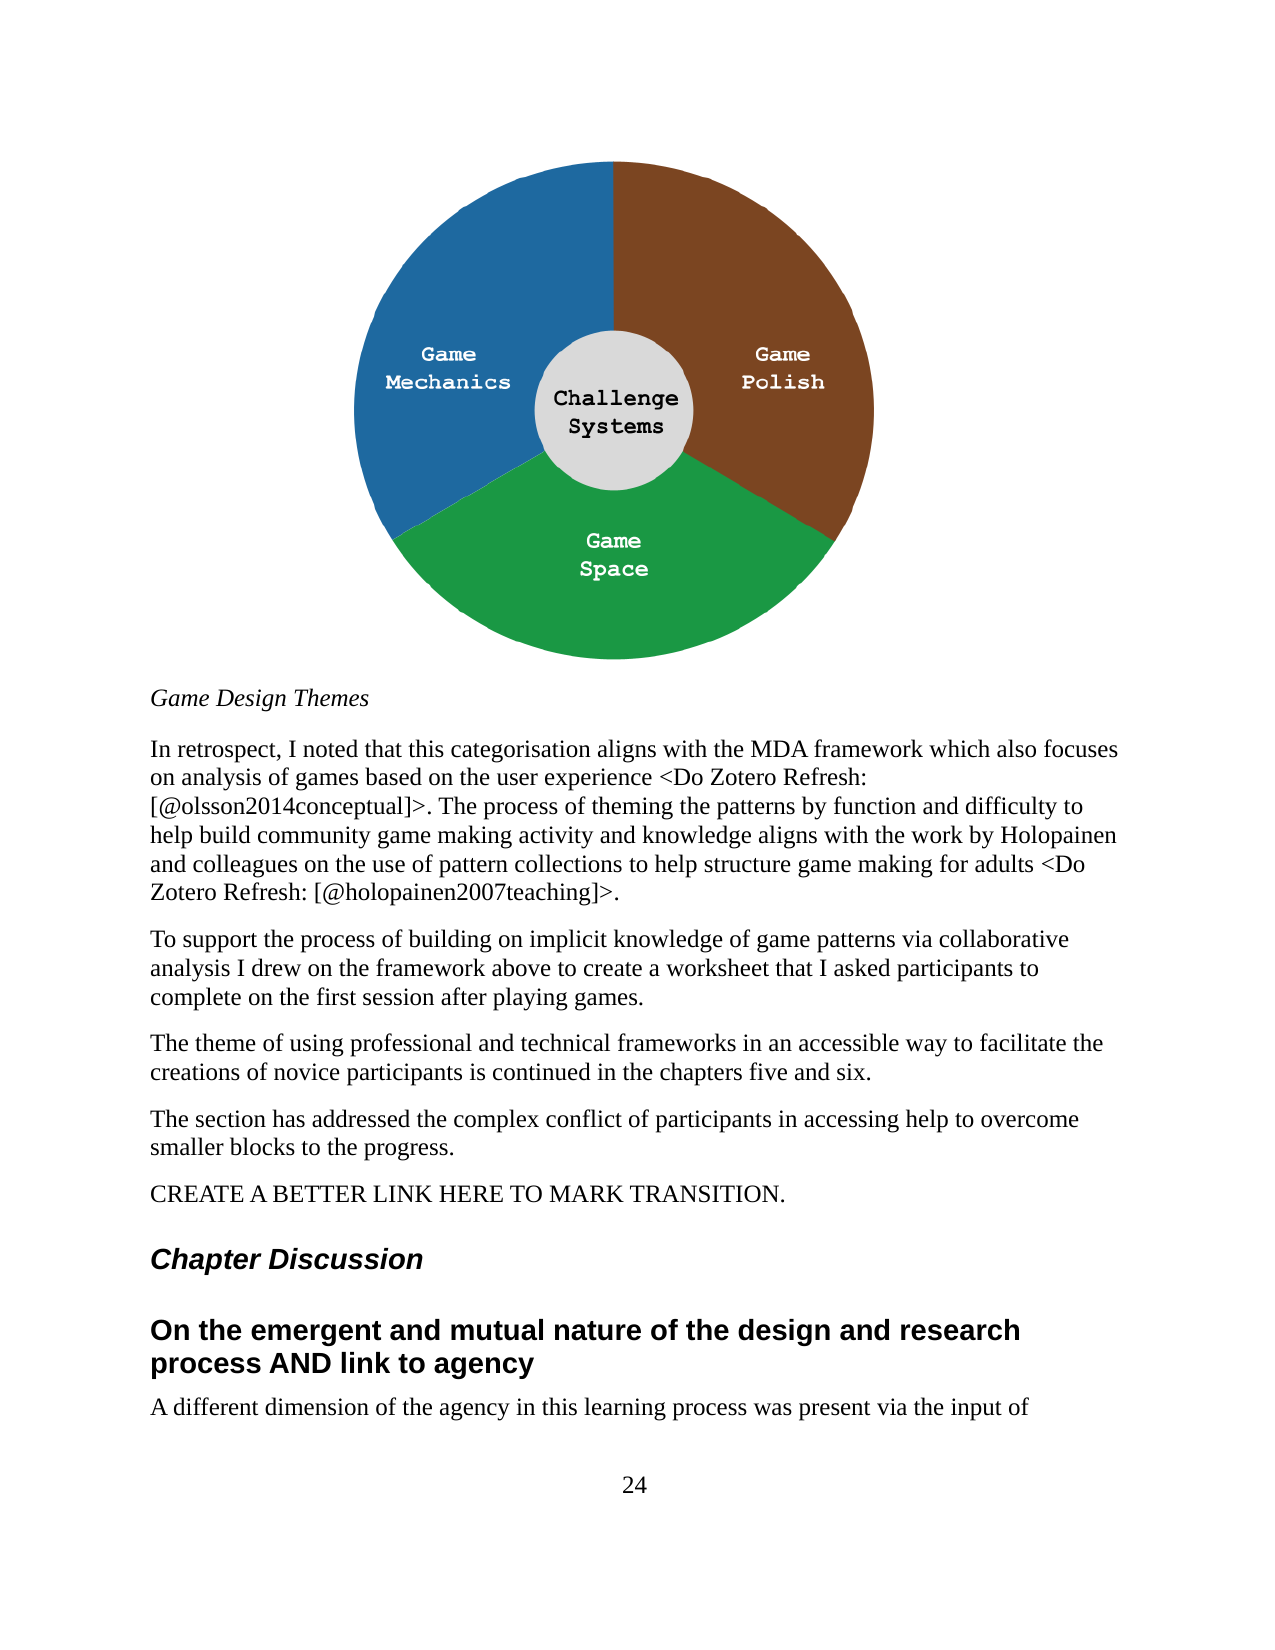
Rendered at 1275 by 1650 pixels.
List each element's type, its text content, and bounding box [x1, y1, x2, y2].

subtitle On the emergent and mutual nature of the design and research process AND link to agency [150, 1313, 1125, 1380]
text In retrospect, I noted that this categorisation aligns with the MDA framework which also focuses on analysis of games based on the user experience <Do Zotero Refresh: [@olsson2014conceptual]>. The process of theming the patterns by function and difficulty to help build community game making activity and knowledge aligns with the work by Holopainen and colleagues on the use of pattern collections to help structure game making for adults <Do Zotero Refresh: [@holopainen2007teaching]>. [150, 734, 1125, 906]
text The section has addressed the complex conflict of participants in accessing help to overcome smaller blocks to the progress. [150, 1104, 1125, 1161]
text CREATE A BETTER LINK HERE TO MARK TRANSITION. [150, 1179, 1125, 1208]
picture [150, 150, 1077, 671]
subtitle Chapter Discussion [150, 1242, 1125, 1275]
text A different dimension of the agency in this learning process was present via the input of [150, 1392, 1125, 1421]
text Game Design Themes [150, 683, 1125, 712]
text The theme of using professional and technical frameworks in an accessible way to facilitate the creations of novice participants is continued in the chapters five and six. [150, 1028, 1125, 1086]
text To support the process of building on implicit knowledge of game patterns via collaborative analysis I drew on the framework above to create a worksheet that I asked participants to complete on the first session after playing games. [150, 924, 1125, 1010]
